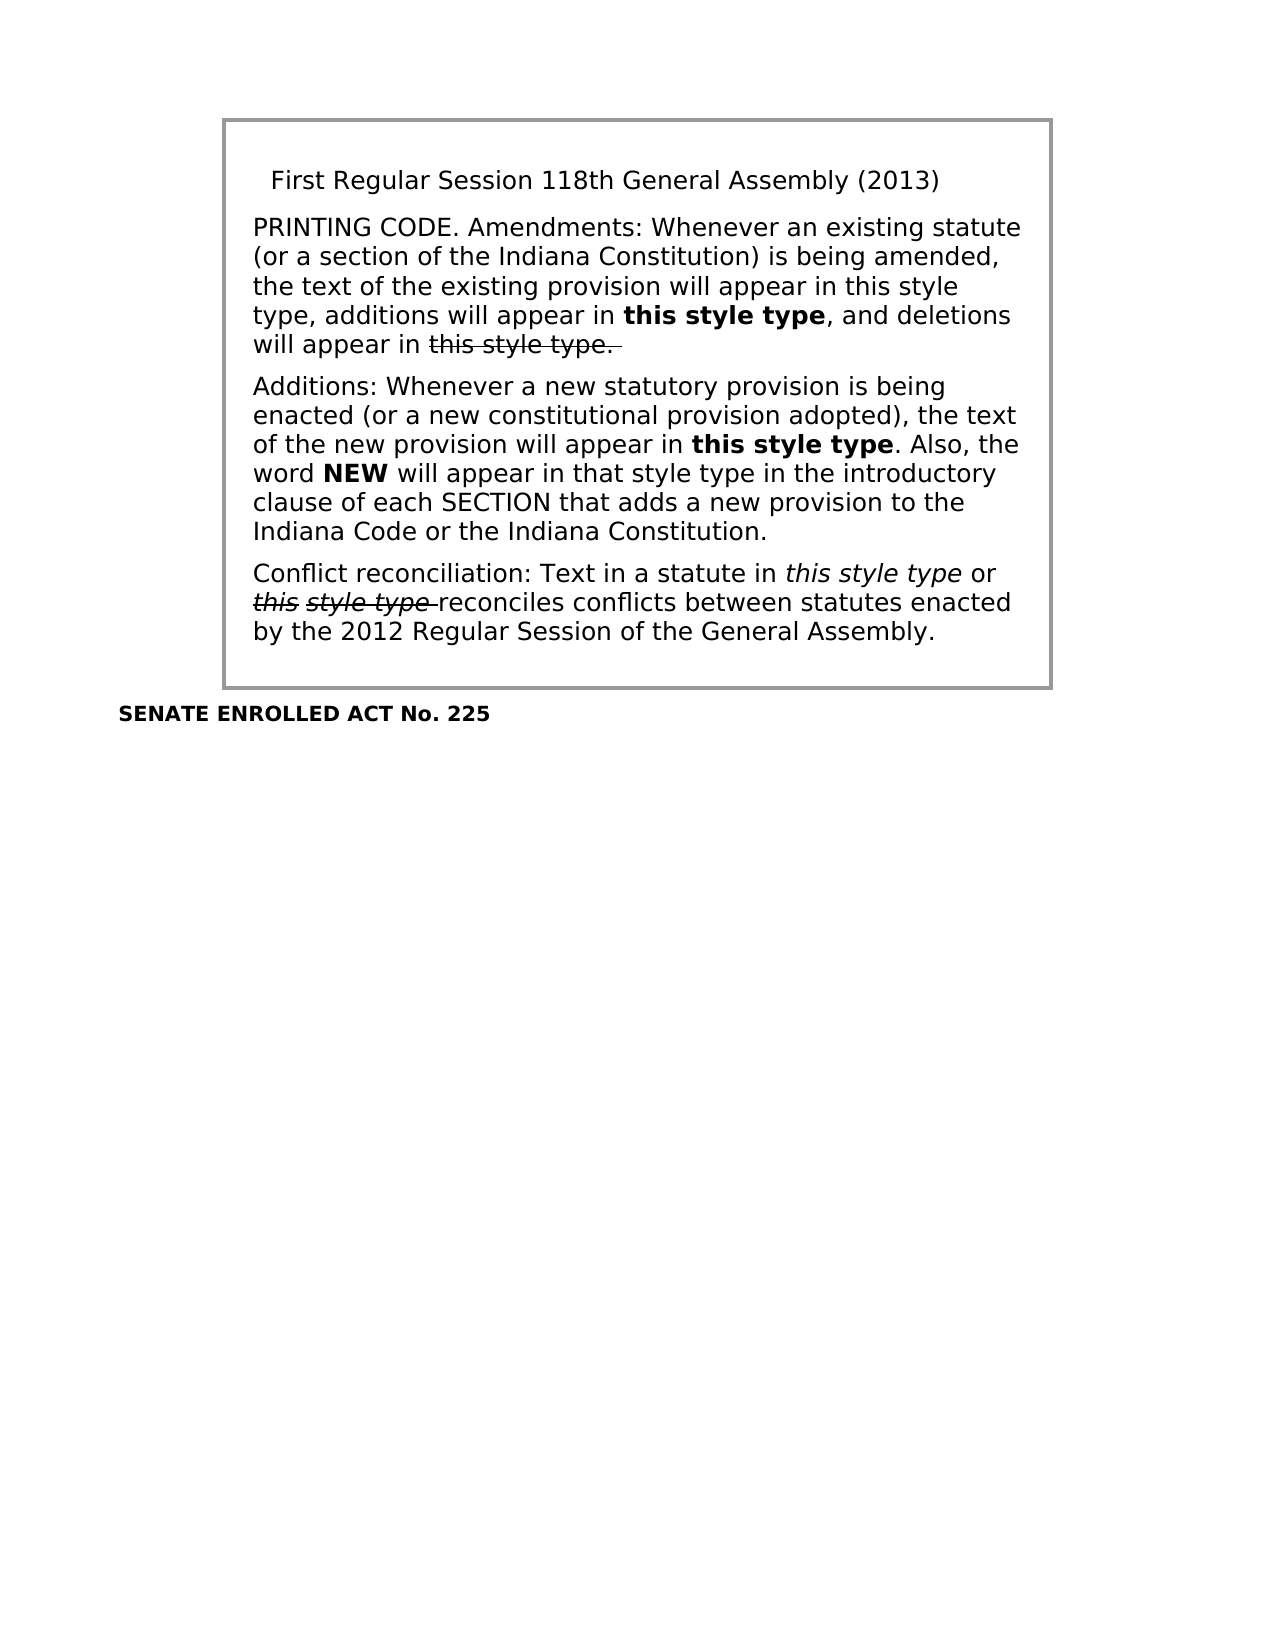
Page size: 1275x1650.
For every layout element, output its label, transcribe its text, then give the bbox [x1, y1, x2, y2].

table_header First Regular Session 118th General Assembly (2013) PRINTING CODE. Amendments: Whenever an existing statute (or a section of the Indiana Constitution) is being amended, the text of the existing provision will appear in this style type, additions will appear in this style type, and deletions will appear in this style type. Additions: Whenever a new statutory provision is being enacted (or a new constitutional provision adopted), the text of the new provision will appear in this style type. Also, the word NEW will appear in that style type in the introductory clause of each SECTION that adds a new provision to the Indiana Code or the Indiana Constitution. Conflict reconciliation: Text in a statute in this style type or this style type reconciles conflicts between statutes enacted by the 2012 Regular Session of the General Assembly. [235, 131, 1040, 677]
subtitle SENATE ENROLLED ACT No. 225 [118, 541, 1157, 726]
